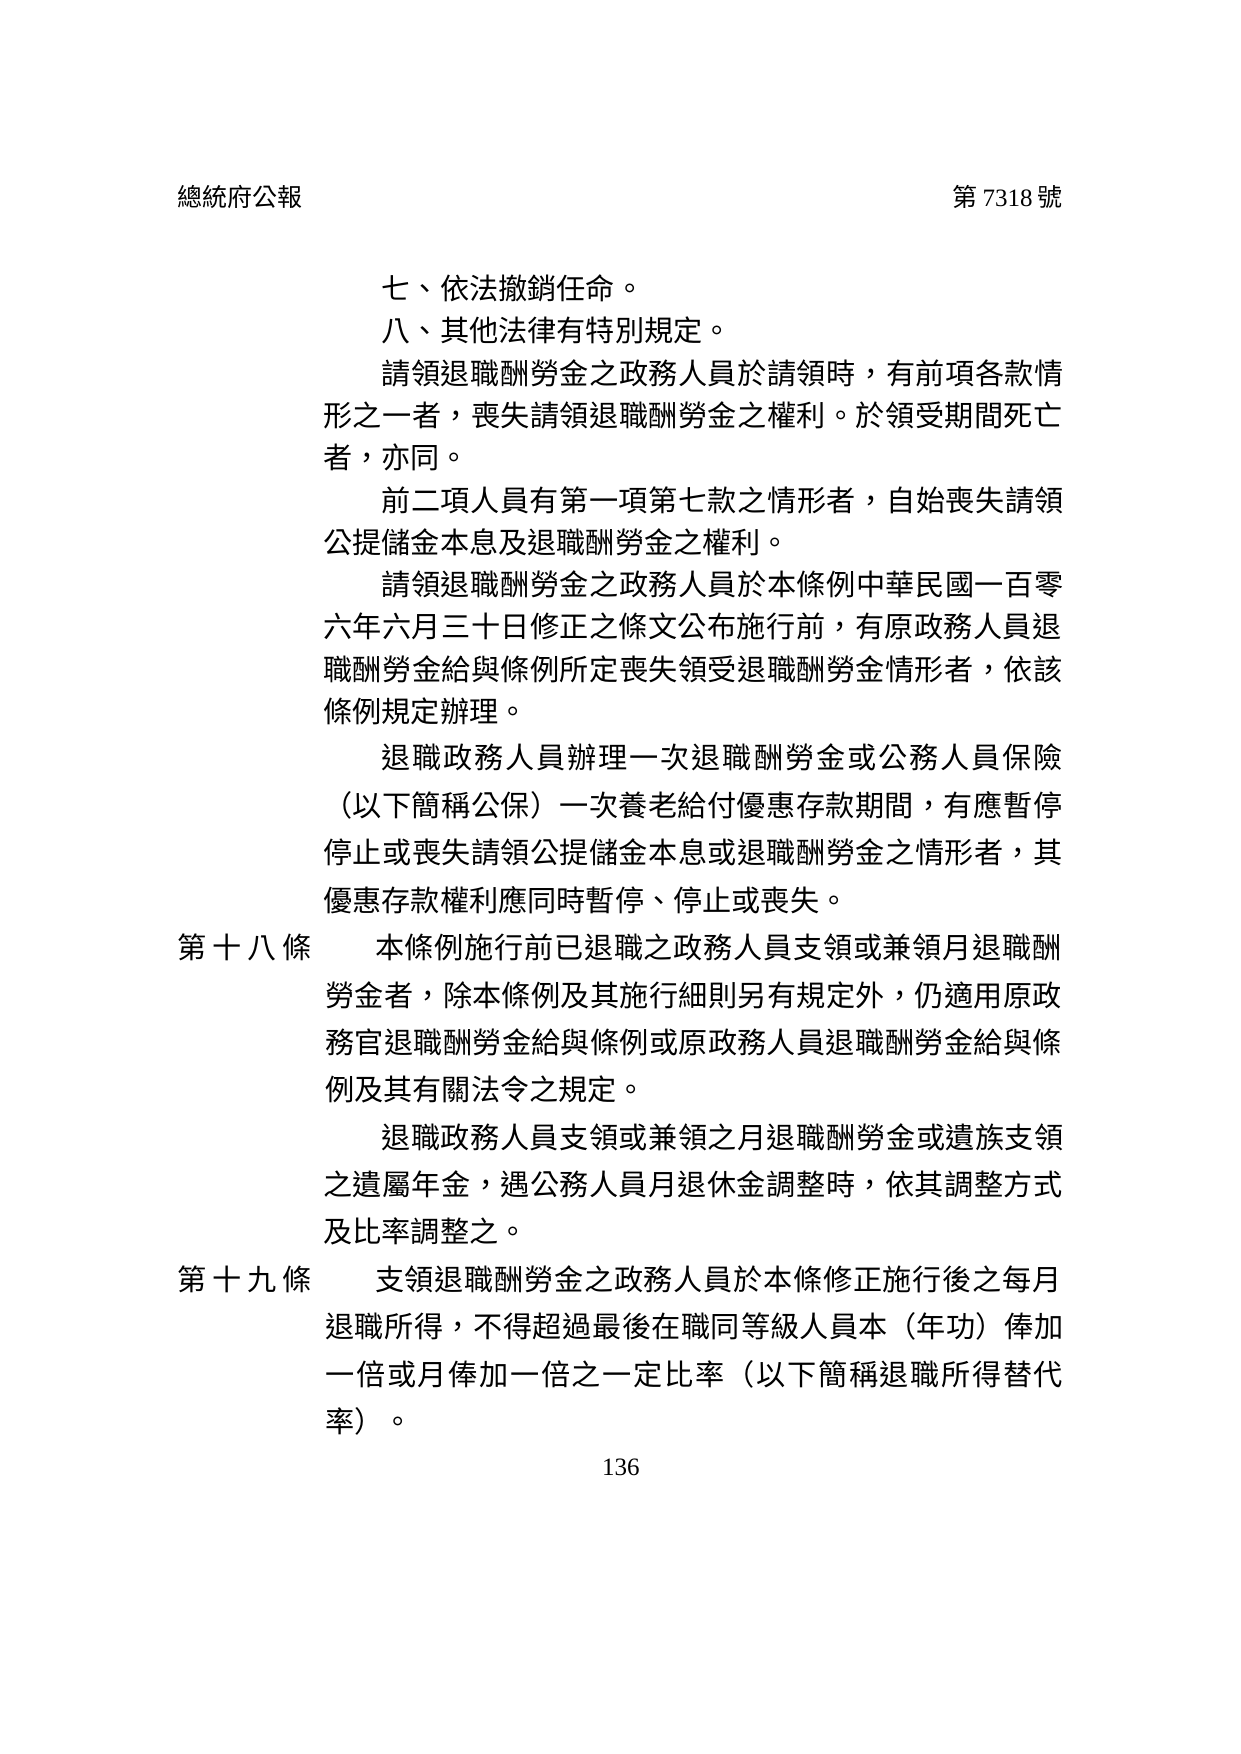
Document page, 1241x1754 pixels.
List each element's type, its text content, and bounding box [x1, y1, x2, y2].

text 第十八條 本條例施行前已退職之政務人員支領或兼領月退職酬勞金者，除本條例及其施行細則另有規定外，仍適用原政務官退職酬勞金給與條例或原政務人員退職酬勞金給與條例及其有關法令之規定。 [177, 921, 1064, 1110]
text 前二項人員有第一項第七款之情形者，自始喪失請領公提儲金本息及退職酬勞金之權利。 [323, 477, 1064, 562]
text 請領退職酬勞金之政務人員於請領時，有前項各款情形之一者，喪失請領退職酬勞金之權利。於領受期間死亡者，亦同。 [323, 350, 1064, 477]
text 八、其他法律有特別規定。 [381, 308, 1064, 350]
text 第十九條 支領退職酬勞金之政務人員於本條修正施行後之每月退職所得，不得超過最後在職同等級人員本（年功）俸加一倍或月俸加一倍之一定比率（以下簡稱退職所得替代率）。 [177, 1252, 1064, 1442]
text 請領退職酬勞金之政務人員於本條例中華民國一百零六年六月三十日修正之條文公布施行前，有原政務人員退職酬勞金給與條例所定喪失領受退職酬勞金情形者，依該條例規定辦理。 [323, 562, 1064, 731]
text 七、依法撤銷任命。 [381, 266, 1064, 308]
text 退職政務人員支領或兼領之月退職酬勞金或遺族支領之遺屬年金，遇公務人員月退休金調整時，依其調整方式及比率調整之。 [323, 1110, 1064, 1252]
text 退職政務人員辦理一次退職酬勞金或公務人員保險（以下簡稱公保）一次養老給付優惠存款期間，有應暫停、停止或喪失請領公提儲金本息或退職酬勞金之情形者，其優惠存款權利應同時暫停、停止或喪失。 [323, 731, 1064, 921]
